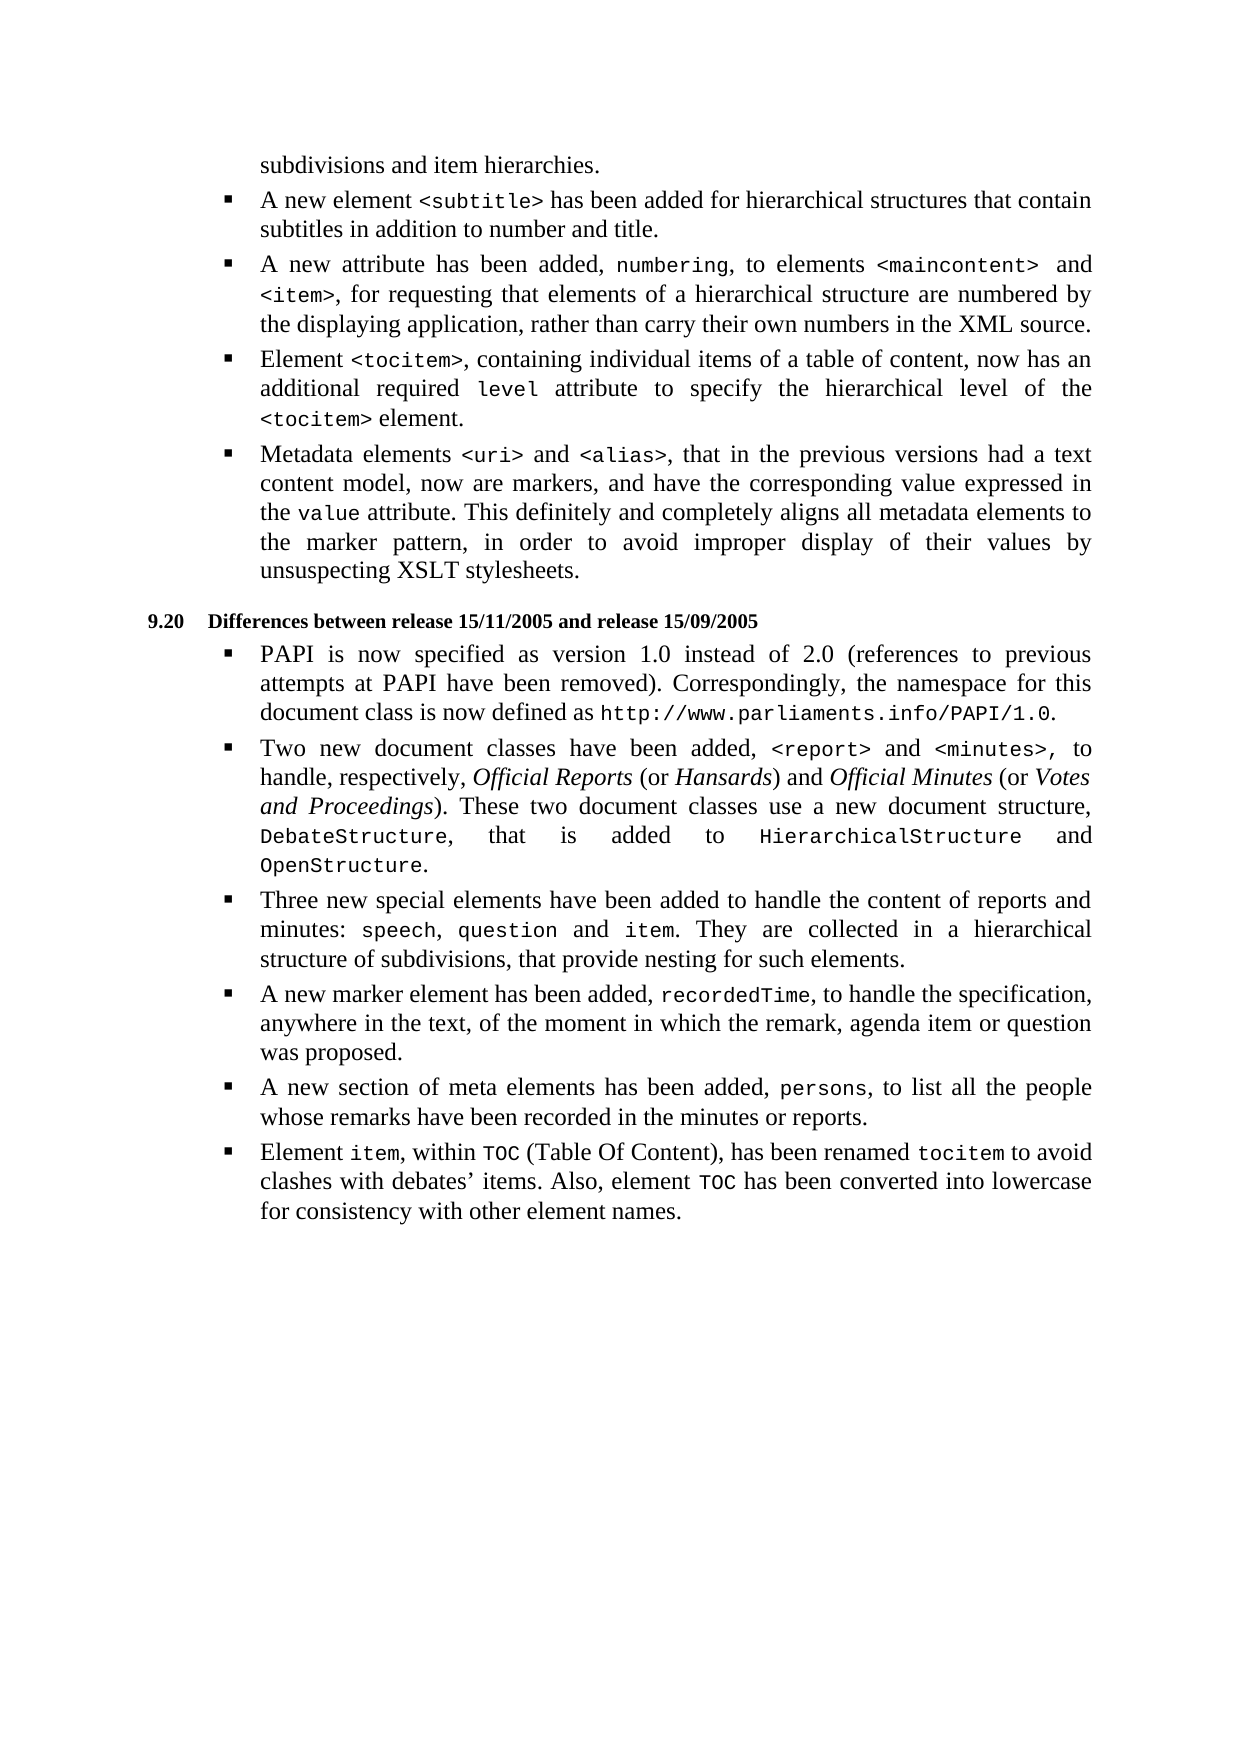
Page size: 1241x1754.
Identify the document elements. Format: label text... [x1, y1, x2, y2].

list A new attribute has been added, numbering, to elements <maincontent> and <item>, for requesting that elements of a hierarchical structure are numbered by the displaying application, rather than carry their own numbers in the XML source. [222, 249, 1092, 337]
list subdivisions and item hierarchies. [222, 150, 1092, 179]
list Metadata elements <uri> and <alias>, that in the previous versions had a text content model, now are markers, and have the corresponding value expressed in the value attribute. This definitely and completely aligns all metadata elements to the marker pattern, in order to avoid improper display of their values by unsuspecting XSLT stylesheets. [222, 439, 1092, 584]
list A new section of meta elements has been added, persons, to list all the people whose remarks have been recorded in the minutes or reports. [222, 1072, 1092, 1130]
list Element item, within TOC (Table Of Content), has been renamed tocitem to avoid clashes with debates’ items. Also, element TOC has been converted into lowercase for consistency with other element names. [222, 1137, 1092, 1224]
list Three new special elements have been added to handle the content of reports and minutes: speech, question and item. They are collected in a hierarchical structure of subdivisions, that provide nesting for such elements. [222, 885, 1092, 972]
list PAPI is now specified as version 1.0 instead of 2.0 (references to previous attempts at PAPI have been removed). Correspondingly, the namespace for this document class is now defined as http://www.parliaments.info/PAPI/1.0. [222, 639, 1092, 727]
list A new marker element has been added, recordedTime, to handle the specification, anywhere in the text, of the moment in which the remark, agenda item or question was proposed. [222, 979, 1092, 1066]
subtitle Differences between release 15/11/2005 and release 15/09/2005 [148, 609, 1092, 633]
list A new element <subtitle> has been added for hierarchical structures that contain subtitles in addition to number and title. [222, 185, 1092, 243]
list Element <tocitem>, containing individual items of a table of content, now has an additional required level attribute to specify the hierarchical level of the <tocitem> element. [222, 344, 1092, 432]
list Two new document classes have been added, <report> and <minutes>, to handle, respectively, Official Reports (or Hansards) and Official Minutes (or Votes and Proceedings). These two document classes use a new document structure, DebateStructure, that is added to HierarchicalStructure and OpenStructure. [222, 733, 1092, 879]
